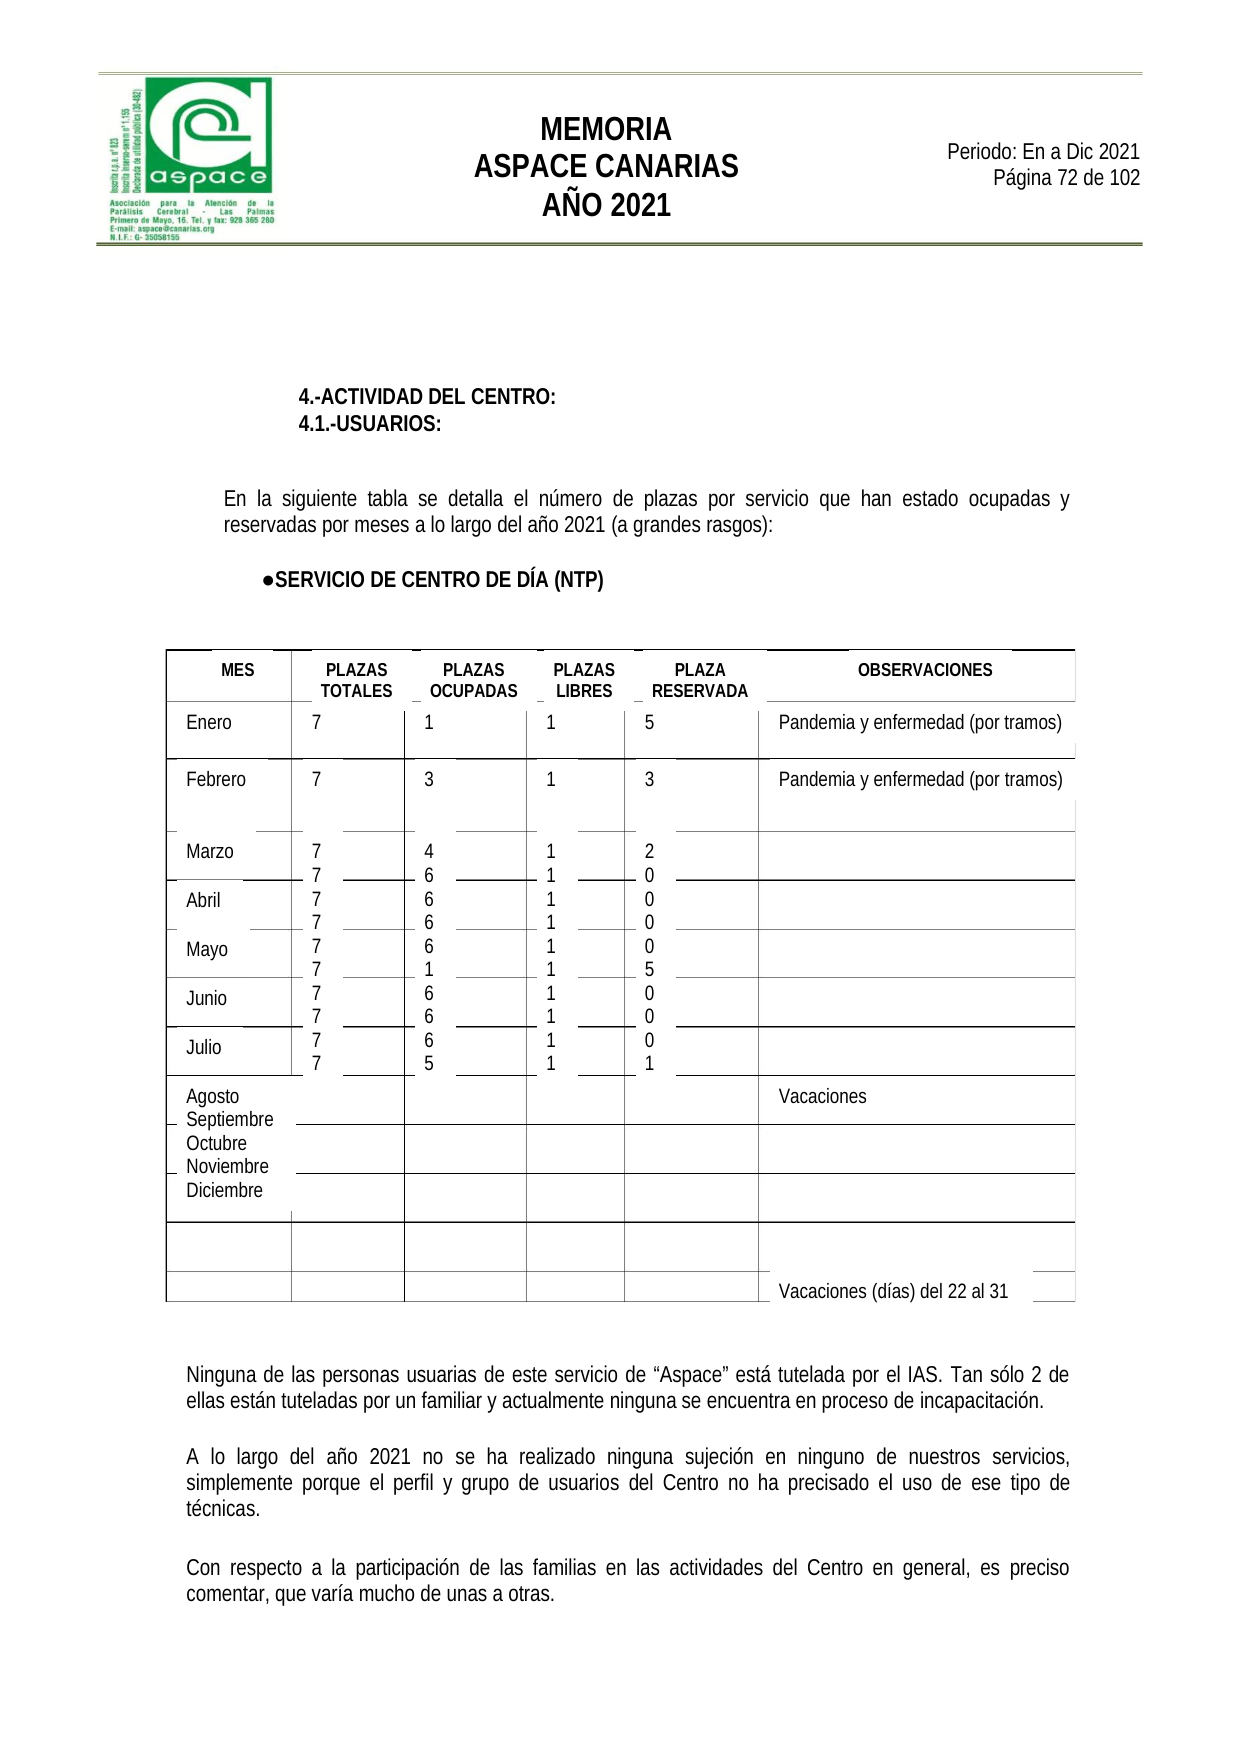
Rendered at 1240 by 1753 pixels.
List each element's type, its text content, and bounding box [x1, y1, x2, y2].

text 7 [312, 981, 335, 1005]
text 0 [644, 887, 667, 911]
text Mayo [186, 938, 241, 961]
text 6 [424, 911, 447, 934]
text 7 [312, 958, 335, 981]
text A lo largo del año 2021 no se ha realizado ninguna sujeción en ninguno de nuestros servicios, [186, 1443, 1187, 1469]
text PLAZAS [326, 659, 403, 681]
text simplemente porque el perfil y grupo de usuarios del Centro no ha precisado el uso de ese tipo de [186, 1469, 1187, 1495]
text comentar, que varía mucho de unas a otras. [186, 1581, 1187, 1607]
text Agosto [186, 1084, 287, 1108]
text 1 [546, 1005, 569, 1028]
text 6 [424, 1005, 447, 1028]
text 5 [644, 711, 667, 734]
text Con respecto a la participación de las familias en las actividades del Centro en general, es preciso [186, 1555, 1187, 1581]
text 5 [644, 958, 667, 981]
text 5 [424, 1052, 447, 1076]
text 6 [424, 887, 447, 911]
text 7 [312, 1028, 335, 1052]
text RESERVADA [652, 681, 759, 702]
text 7 [312, 911, 335, 934]
text Noviembre [186, 1155, 287, 1179]
text Febrero [186, 768, 259, 791]
text 0 [644, 1005, 667, 1028]
text PLAZAS [553, 659, 625, 681]
text 1 [546, 887, 569, 911]
text 0 [644, 934, 667, 958]
text Septiembre [186, 1108, 287, 1132]
text 0 [644, 864, 667, 887]
text Abril [186, 889, 234, 912]
text 6 [424, 934, 447, 958]
text 1 [546, 958, 569, 981]
text Pandemia y enfermedad (por tramos) [778, 711, 1087, 734]
text TOTALES [321, 681, 403, 702]
text 1 [644, 1052, 667, 1076]
text 1 [546, 981, 569, 1005]
text 7 [312, 711, 335, 734]
text PLAZA [674, 659, 759, 681]
text OBSERVACIONES [858, 659, 1003, 681]
text técnicas. [186, 1495, 1187, 1521]
text LIBRES [556, 681, 625, 702]
text Periodo: En a Dic 2021 [947, 139, 1157, 165]
text 1 [546, 840, 569, 864]
text 7 [312, 864, 335, 887]
text 1 [546, 934, 569, 958]
text AÑO 2021 [542, 186, 771, 223]
text Pandemia y enfermedad (por tramos) [778, 768, 1087, 791]
text 0 [644, 1028, 667, 1052]
text ellas están tuteladas por un familiar y actualmente ninguna se encuentra en proceso de incapacitación. [186, 1388, 1186, 1414]
text MES [221, 659, 265, 681]
text 1 [546, 911, 569, 934]
text 4 [424, 840, 447, 864]
text 6 [424, 981, 447, 1005]
text 4.1.-USUARIOS: [299, 410, 577, 436]
text 7 [312, 1052, 335, 1076]
text Marzo [186, 840, 247, 864]
text Página 72 de 102 [993, 165, 1157, 191]
text En la siguiente tabla se detalla el número de plazas por servicio que han estado ocupadas y [224, 486, 1181, 512]
text 7 [312, 840, 335, 864]
text 0 [644, 911, 667, 934]
text 1 [546, 1028, 569, 1052]
text Octubre [186, 1132, 287, 1155]
text Julio [186, 1036, 235, 1059]
text Vacaciones [778, 1084, 880, 1108]
text 3 [424, 768, 447, 791]
text reservadas por meses a lo largo del año 2021 (a grandes rasgos): [224, 512, 1181, 538]
text 6 [424, 1028, 447, 1052]
text 4.-ACTIVIDAD DEL CENTRO: [299, 384, 577, 410]
text ASPACE CANARIAS [473, 147, 771, 186]
text PLAZAS [443, 659, 528, 681]
text Junio [186, 987, 240, 1010]
text 1 [546, 711, 569, 734]
text Ninguna de las personas usuarias de este servicio de “Aspace” está tutelada por el IAS. Tan sólo 2 de [186, 1362, 1186, 1388]
text 1 [546, 864, 569, 887]
text 6 [424, 864, 447, 887]
text 7 [312, 934, 335, 958]
text MEMORIA [540, 109, 771, 147]
text Vacaciones (días) del 22 al 31 [778, 1280, 1024, 1303]
text Diciembre [186, 1179, 287, 1202]
text 7 [312, 887, 335, 911]
text 1 [546, 768, 569, 791]
text 1 [424, 958, 447, 981]
text 7 [312, 768, 335, 791]
text OCUPADAS [430, 681, 528, 702]
text 7 [312, 1005, 335, 1028]
text ●SERVICIO DE CENTRO DE DÍA (NTP) [261, 567, 638, 593]
picture [96, 66, 1143, 259]
text 0 [644, 981, 667, 1005]
text 1 [546, 1052, 569, 1076]
text 2 [644, 840, 667, 864]
text 3 [644, 768, 667, 791]
text 1 [424, 711, 447, 734]
picture [165, 649, 1075, 1302]
text Enero [186, 711, 245, 734]
